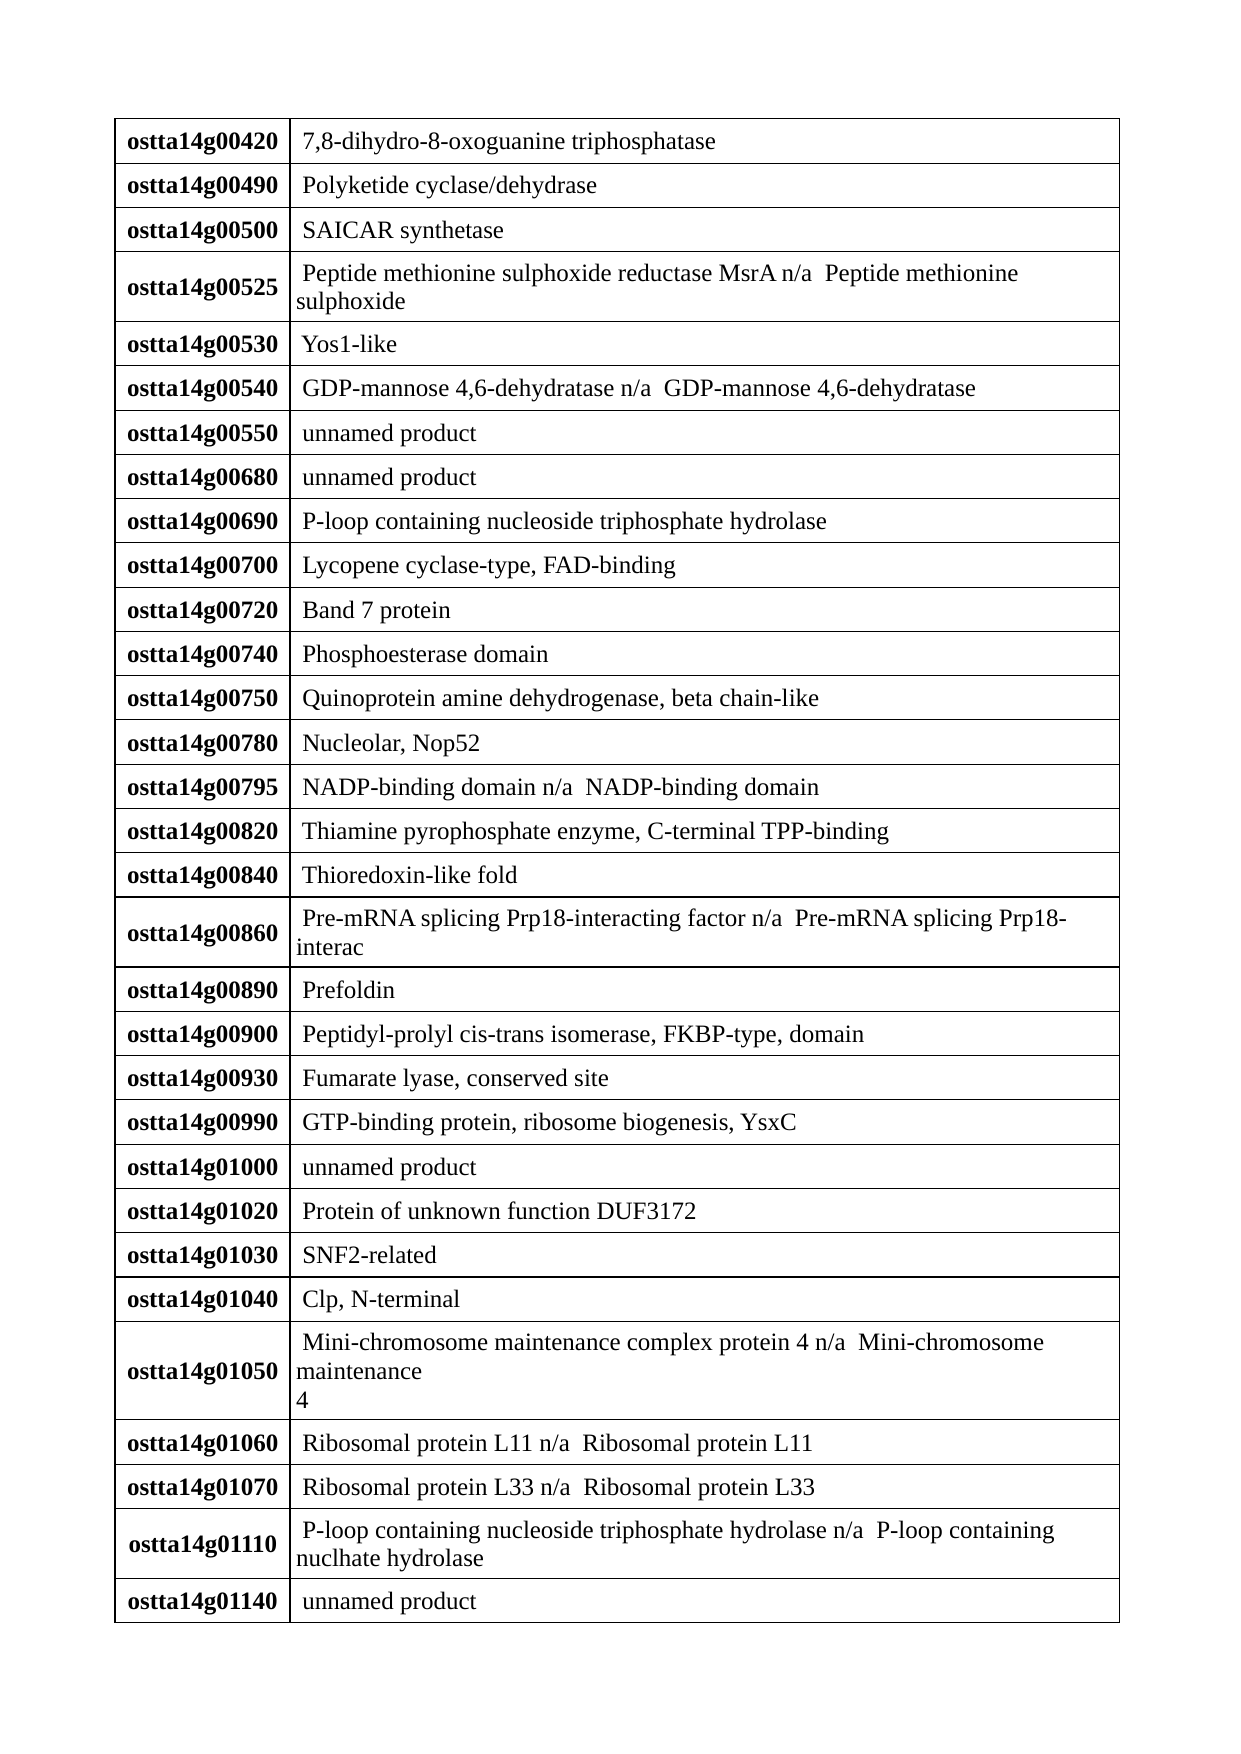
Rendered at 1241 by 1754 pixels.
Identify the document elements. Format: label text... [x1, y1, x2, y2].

table_cell unnamed product [291, 455, 1119, 498]
table_cell Nucleolar, Nop52 [291, 720, 1119, 764]
table_cell Yos1-like [291, 322, 1119, 365]
table_cell ostta14g01030 [116, 1233, 289, 1276]
table_cell Prefoldin [291, 968, 1119, 1011]
table_cell ostta14g01070 [116, 1465, 289, 1508]
table_cell Peptidyl-prolyl cis-trans isomerase, FKBP-type, domain [291, 1012, 1119, 1055]
table_cell Band 7 protein [291, 588, 1119, 631]
table_cell SNF2-related [291, 1233, 1119, 1276]
table_cell ostta14g00890 [116, 968, 289, 1011]
table_cell ostta14g00490 [116, 164, 289, 207]
table_cell ostta14g00420 [116, 119, 289, 162]
table_cell ostta14g00840 [116, 853, 289, 896]
table_cell ostta14g00795 [116, 765, 289, 808]
table_cell ostta14g00820 [116, 809, 289, 852]
table_cell GTP-binding protein, ribosome biogenesis, YsxC [291, 1100, 1119, 1143]
table_cell ostta14g00525 [116, 252, 289, 321]
table_cell ostta14g00860 [116, 898, 289, 966]
table_cell P-loop containing nucleoside triphosphate hydrolase [291, 499, 1119, 542]
table_cell Ribosomal protein L11 n/a Ribosomal protein L11 [291, 1420, 1119, 1464]
table_cell ostta14g00690 [116, 499, 289, 542]
table_cell ostta14g01060 [116, 1420, 289, 1464]
table_cell Thiamine pyrophosphate enzyme, C-terminal TPP-binding [291, 809, 1119, 852]
table_cell ostta14g00780 [116, 720, 289, 764]
table_cell ostta14g00680 [116, 455, 289, 498]
table_cell ostta14g00500 [116, 208, 289, 251]
table_cell ostta14g00930 [116, 1056, 289, 1099]
table_cell Ribosomal protein L33 n/a Ribosomal protein L33 [291, 1465, 1119, 1508]
table_cell ostta14g00740 [116, 632, 289, 675]
table_cell Protein of unknown function DUF3172 [291, 1189, 1119, 1232]
table_cell 7,8-dihydro-8-oxoguanine triphosphatase [291, 119, 1119, 162]
table_cell Pre-mRNA splicing Prp18-interacting factor n/a Pre-mRNA splicing Prp18-interac [291, 898, 1119, 966]
table_cell Peptide methionine sulphoxide reductase MsrA n/a Peptide methionine sulphoxide [291, 252, 1119, 321]
table_cell Clp, N-terminal [291, 1278, 1119, 1321]
table_cell P-loop containing nucleoside triphosphate hydrolase n/a P-loop containing nuclhate hydrolase [291, 1509, 1119, 1578]
table_cell ostta14g00550 [116, 411, 289, 454]
table_cell ostta14g01140 [116, 1579, 289, 1622]
table_cell Lycopene cyclase-type, FAD-binding [291, 543, 1119, 587]
table_cell Polyketide cyclase/dehydrase [291, 164, 1119, 207]
table_cell ostta14g00750 [116, 676, 289, 719]
table_cell unnamed product [291, 1145, 1119, 1188]
table_cell GDP-mannose 4,6-dehydratase n/a GDP-mannose 4,6-dehydratase [291, 366, 1119, 409]
table_cell ostta14g00990 [116, 1100, 289, 1143]
table_cell Thioredoxin-like fold [291, 853, 1119, 896]
table_cell ostta14g00700 [116, 543, 289, 587]
table_cell Phosphoesterase domain [291, 632, 1119, 675]
table_cell unnamed product [291, 411, 1119, 454]
table_cell ostta14g01050 [116, 1322, 289, 1419]
table_cell ostta14g00530 [116, 322, 289, 365]
table_cell Mini-chromosome maintenance complex protein 4 n/a Mini-chromosome maintenance 4 [291, 1322, 1119, 1419]
table_cell SAICAR synthetase [291, 208, 1119, 251]
table_cell NADP-binding domain n/a NADP-binding domain [291, 765, 1119, 808]
table_cell Fumarate lyase, conserved site [291, 1056, 1119, 1099]
table_cell unnamed product [291, 1579, 1119, 1622]
table_cell ostta14g00900 [116, 1012, 289, 1055]
table_cell ostta14g01020 [116, 1189, 289, 1232]
table_cell ostta14g01110 [116, 1509, 289, 1578]
table_cell ostta14g01000 [116, 1145, 289, 1188]
table_cell ostta14g01040 [116, 1278, 289, 1321]
table_cell ostta14g00720 [116, 588, 289, 631]
table_cell Quinoprotein amine dehydrogenase, beta chain-like [291, 676, 1119, 719]
table_cell ostta14g00540 [116, 366, 289, 409]
